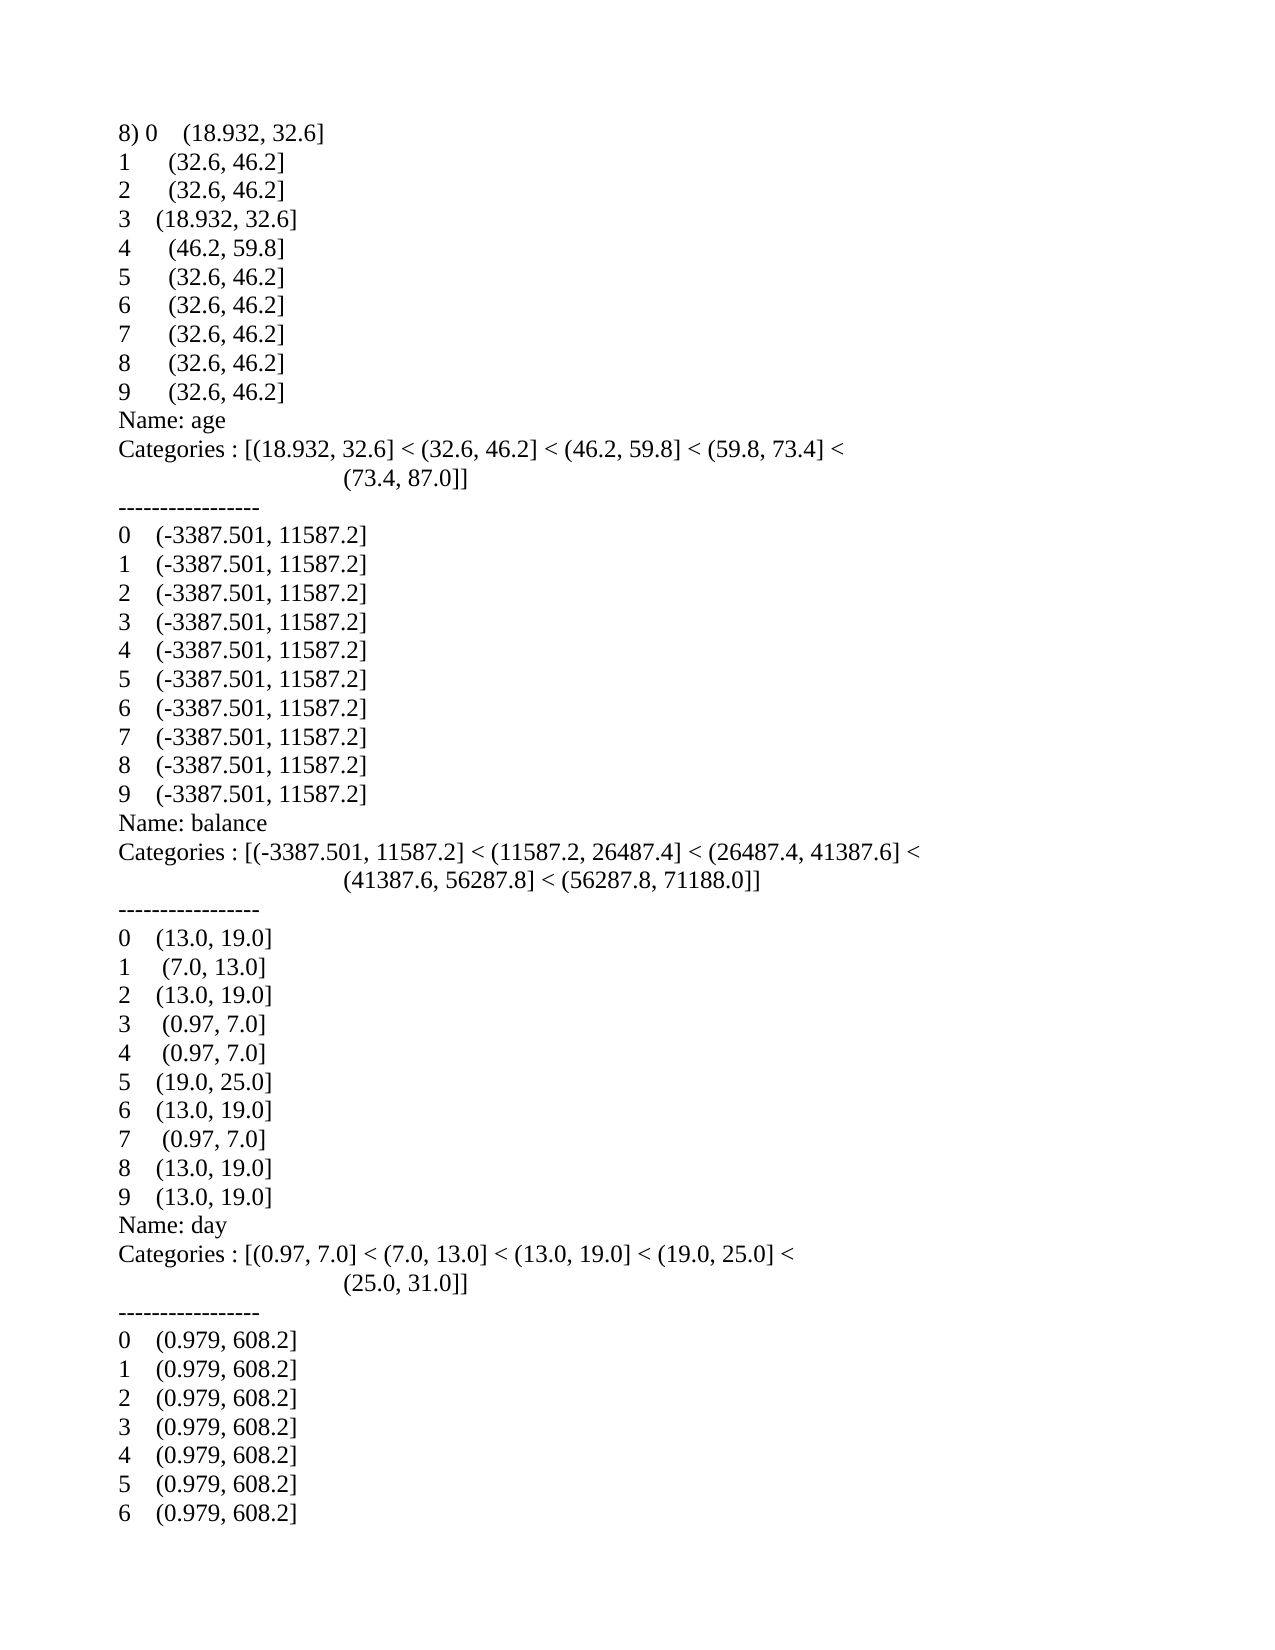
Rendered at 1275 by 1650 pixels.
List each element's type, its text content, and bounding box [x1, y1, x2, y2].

text 0 (0.979, 608.2] [118, 1326, 1157, 1354]
text 6 (13.0, 19.0] [118, 1096, 1157, 1124]
text 0 (-3387.501, 11587.2] [118, 521, 1157, 549]
text 6 (0.979, 608.2] [118, 1498, 1157, 1527]
text 3 (0.979, 608.2] [118, 1412, 1157, 1441]
text 5 (32.6, 46.2] [118, 262, 1157, 291]
text (41387.6, 56287.8] < (56287.8, 71188.0]] [118, 866, 1157, 894]
text 2 (-3387.501, 11587.2] [118, 578, 1157, 607]
text 6 (-3387.501, 11587.2] [118, 693, 1157, 722]
text 8 (32.6, 46.2] [118, 348, 1157, 377]
text 7 (32.6, 46.2] [118, 319, 1157, 348]
text 8 (-3387.501, 11587.2] [118, 751, 1157, 779]
text 8) 0 (18.932, 32.6] [118, 118, 1157, 147]
text 2 (32.6, 46.2] [118, 176, 1157, 204]
text 1 (-3387.501, 11587.2] [118, 549, 1157, 578]
text 5 (-3387.501, 11587.2] [118, 664, 1157, 693]
text 1 (0.979, 608.2] [118, 1354, 1157, 1383]
text 1 (7.0, 13.0] [118, 952, 1157, 981]
text 3 (-3387.501, 11587.2] [118, 607, 1157, 636]
text ----------------- [118, 894, 1157, 923]
text ----------------- [118, 492, 1157, 521]
text 4 (0.979, 608.2] [118, 1441, 1157, 1469]
text 5 (19.0, 25.0] [118, 1067, 1157, 1096]
text 5 (0.979, 608.2] [118, 1469, 1157, 1498]
text Categories : [(-3387.501, 11587.2] < (11587.2, 26487.4] < (26487.4, 41387.6] < [118, 837, 1157, 866]
text Categories : [(0.97, 7.0] < (7.0, 13.0] < (13.0, 19.0] < (19.0, 25.0] < [118, 1239, 1157, 1268]
text Name: balance [118, 808, 1157, 837]
text 7 (-3387.501, 11587.2] [118, 722, 1157, 751]
text ----------------- [118, 1297, 1157, 1326]
text 6 (32.6, 46.2] [118, 291, 1157, 319]
text 9 (32.6, 46.2] [118, 377, 1157, 406]
text 2 (13.0, 19.0] [118, 981, 1157, 1009]
text Name: age [118, 406, 1157, 434]
text 3 (0.97, 7.0] [118, 1009, 1157, 1038]
text 0 (13.0, 19.0] [118, 923, 1157, 952]
text Categories : [(18.932, 32.6] < (32.6, 46.2] < (46.2, 59.8] < (59.8, 73.4] < [118, 434, 1157, 463]
text 4 (0.97, 7.0] [118, 1038, 1157, 1067]
text (25.0, 31.0]] [118, 1268, 1157, 1297]
text 4 (-3387.501, 11587.2] [118, 636, 1157, 664]
text 7 (0.97, 7.0] [118, 1124, 1157, 1153]
text (73.4, 87.0]] [118, 463, 1157, 492]
text 9 (13.0, 19.0] [118, 1182, 1157, 1211]
text 4 (46.2, 59.8] [118, 233, 1157, 262]
text 8 (13.0, 19.0] [118, 1153, 1157, 1182]
text Name: day [118, 1211, 1157, 1239]
text 2 (0.979, 608.2] [118, 1383, 1157, 1412]
text 3 (18.932, 32.6] [118, 204, 1157, 233]
text 1 (32.6, 46.2] [118, 147, 1157, 176]
text 9 (-3387.501, 11587.2] [118, 779, 1157, 808]
